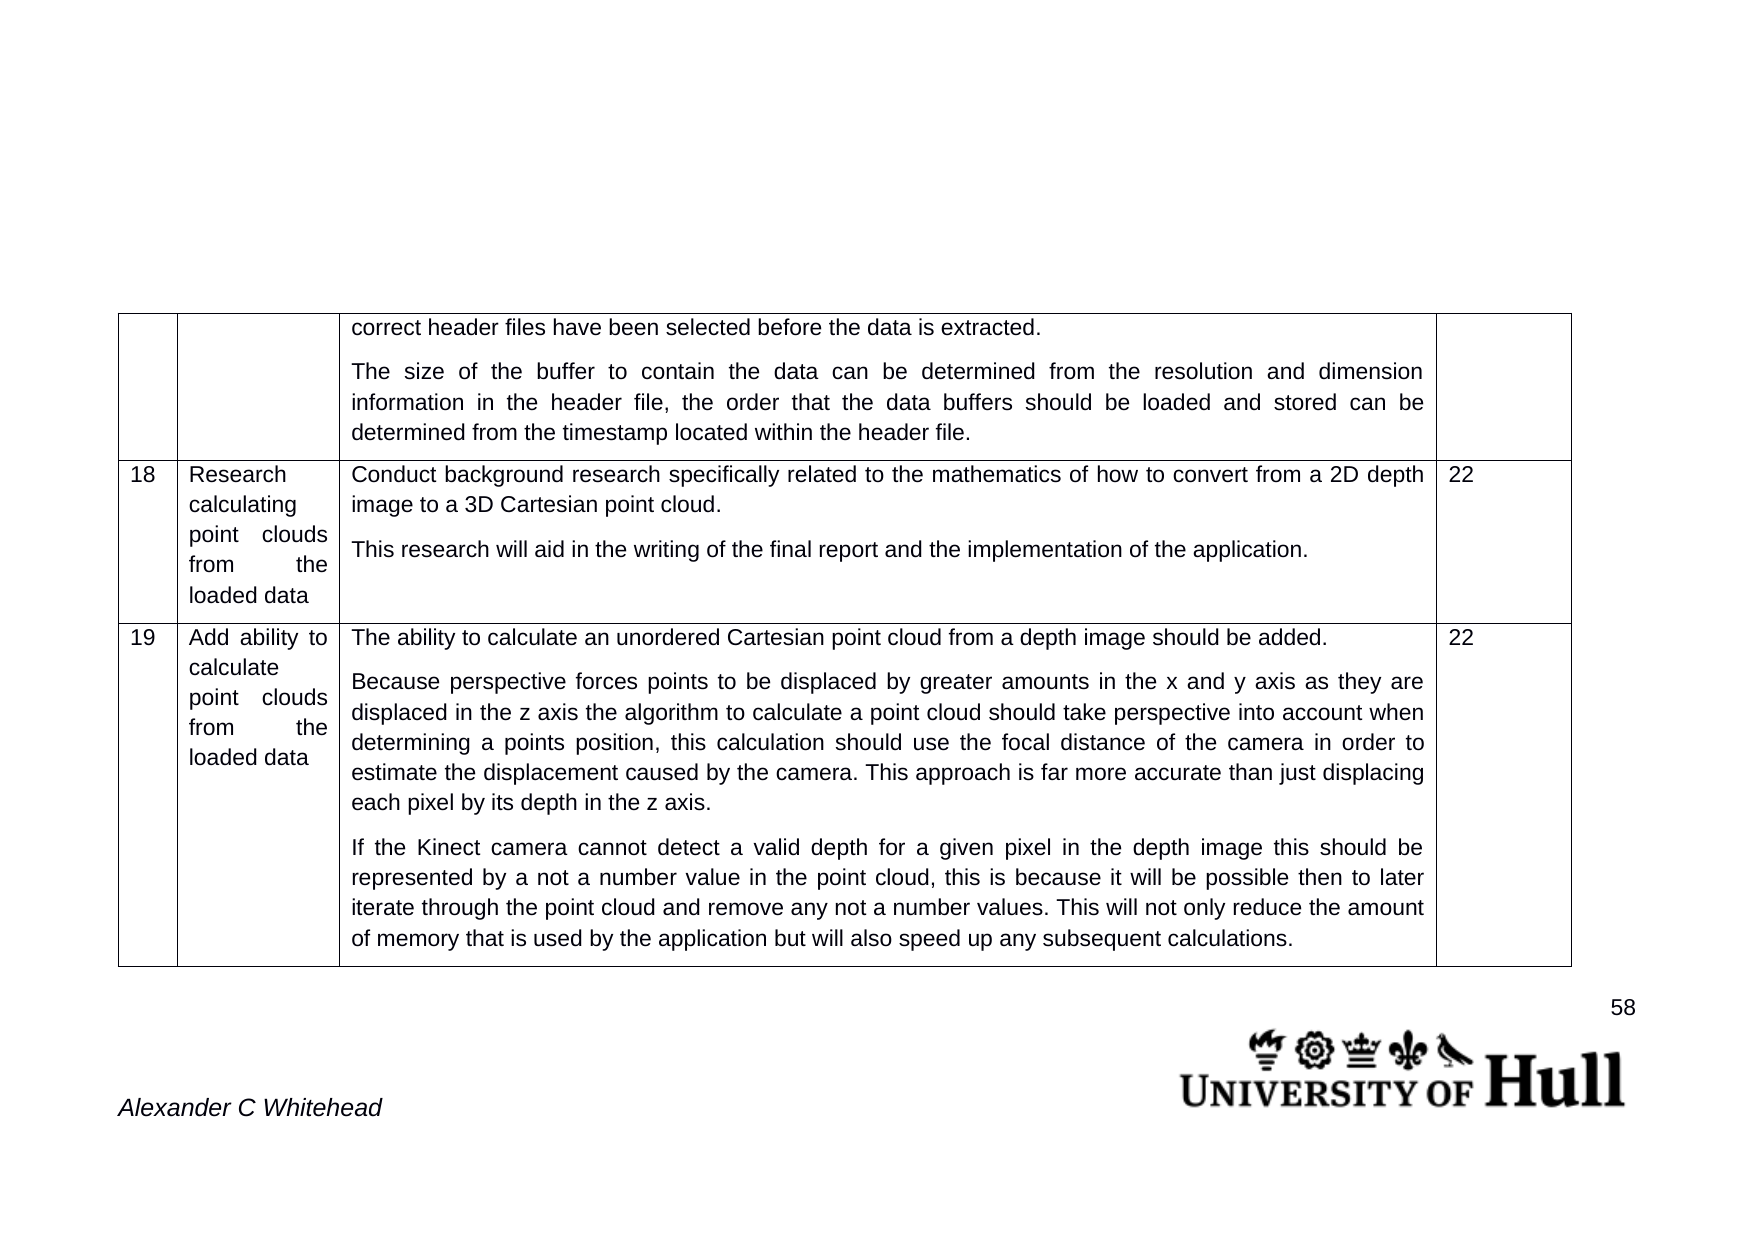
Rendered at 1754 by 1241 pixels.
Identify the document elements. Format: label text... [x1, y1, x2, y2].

table_cell The ability to calculate an unordered Cartesian point cloud from a depth image should be added. Because perspective forces points to be displaced by greater amounts in the x and y axis as they are displaced in the z axis the algorithm to calculate a point cloud should take perspective into account when determining a points position, this calculation should use the focal distance of the camera in order to estimate the displacement caused by the camera. This approach is far more accurate than just displacing each pixel by its depth in the z axis. If the Kinect camera cannot detect a valid depth for a given pixel in the depth image this should be represented by a not a number value in the point cloud, this is because it will be possible then to later iterate through the point cloud and remove any not a number values. This will not only reduce the amount of memory that is used by the application but will also speed up any subsequent calculations. [340, 624, 1436, 966]
table_cell [119, 314, 177, 460]
table_cell 22 [1437, 461, 1571, 622]
table_cell [178, 314, 339, 460]
table_cell correct header files have been selected before the data is extracted. The size of the buffer to contain the data can be determined from the resolution and dimension information in the header file, the order that the data buffers should be loaded and stored can be determined from the timestamp located within the header file. [340, 314, 1436, 460]
table_cell Conduct background research specifically related to the mathematics of how to convert from a 2D depth image to a 3D Cartesian point cloud. This research will aid in the writing of the final report and the implementation of the application. [340, 461, 1436, 622]
picture [1173, 1020, 1634, 1117]
table_cell 22 [1437, 624, 1571, 966]
table_cell Research calculating point clouds from the loaded data [178, 461, 339, 622]
table_cell [1437, 314, 1571, 460]
table_cell 19 [119, 624, 177, 966]
table_cell Add ability to calculate point clouds from the loaded data [178, 624, 339, 966]
table_cell 18 [119, 461, 177, 622]
